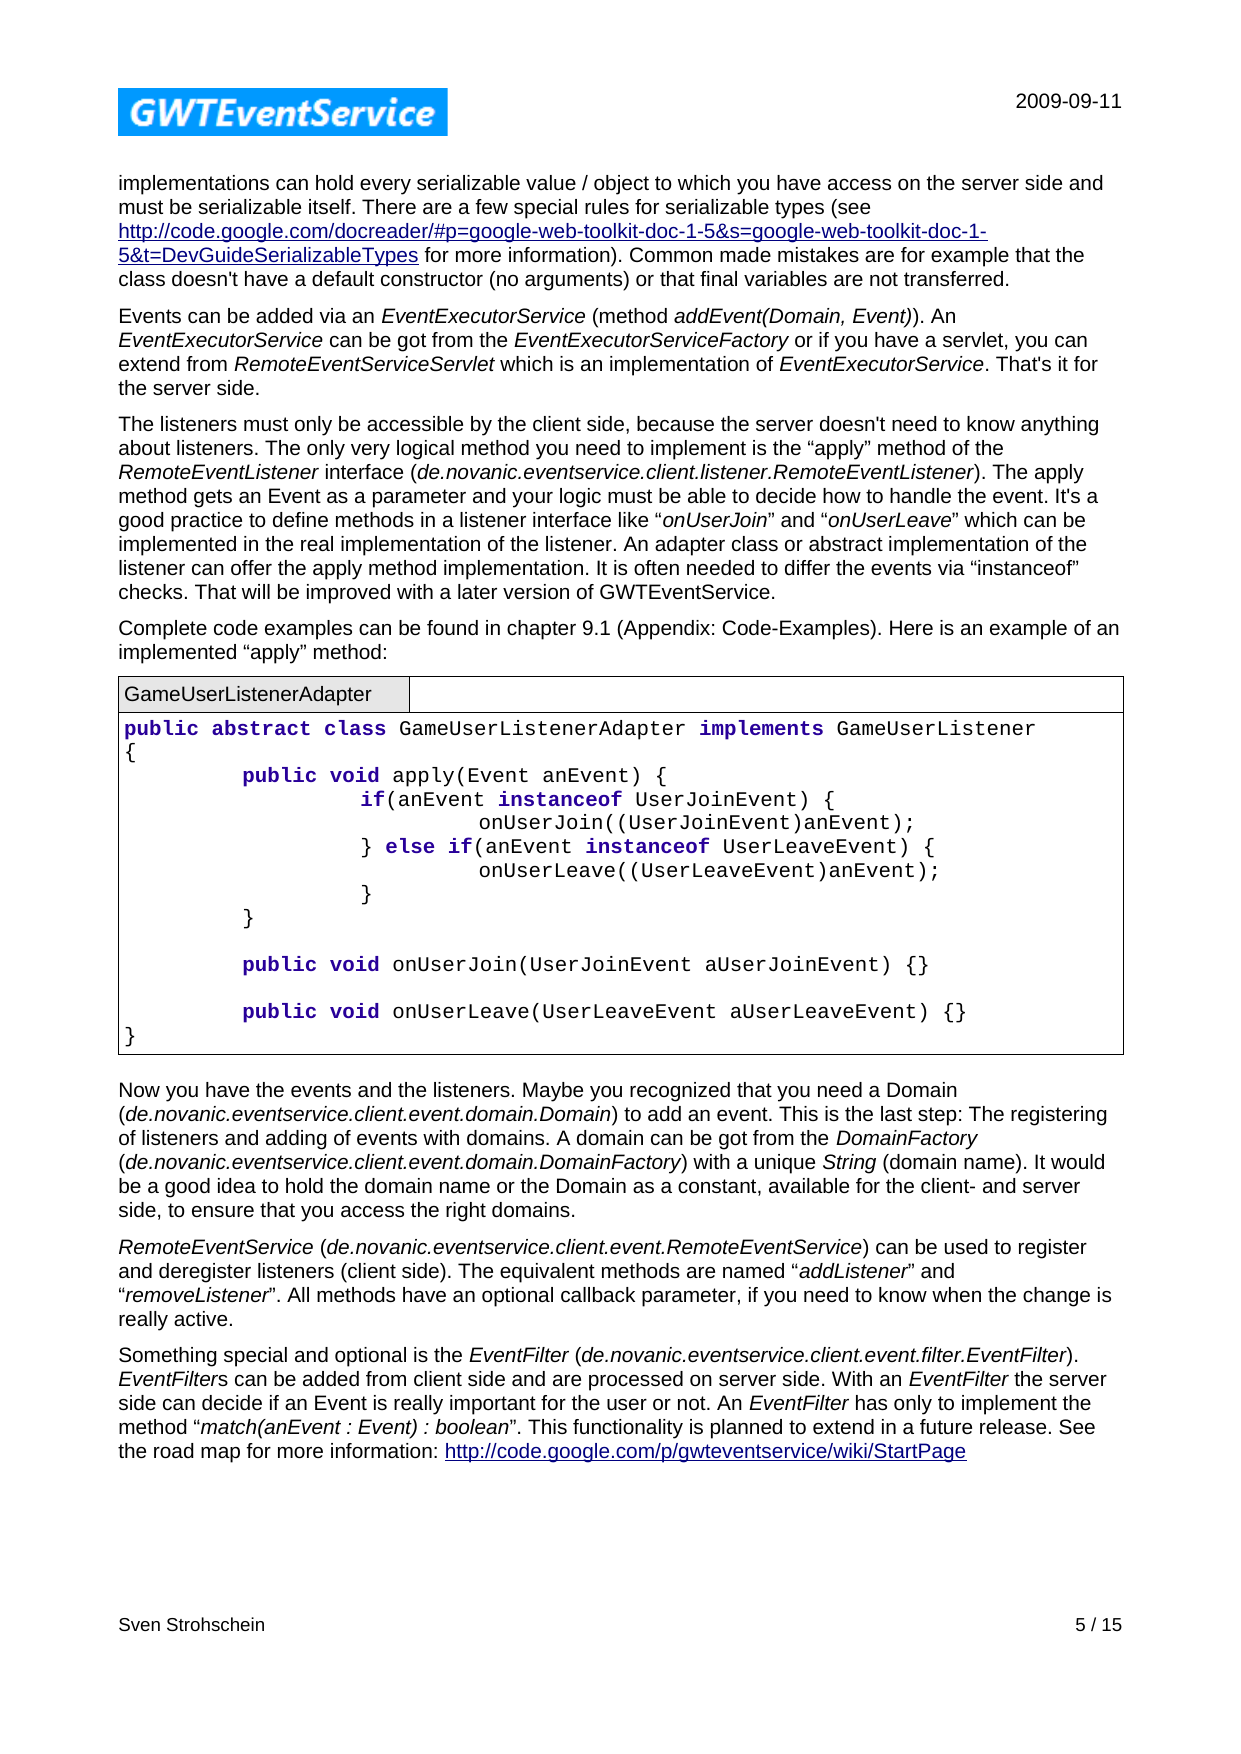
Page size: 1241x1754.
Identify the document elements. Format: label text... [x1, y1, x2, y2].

table_header [410, 677, 1123, 712]
text RemoteEventService (de.novanic.eventservice.client.event.RemoteEventService) can be used to register and deregister listeners (client side). The equivalent methods are named “addListener” and “removeListener”. All methods have an optional callback parameter, if you need to know when the change is really active. [118, 1234, 1122, 1330]
text Something special and optional is the EventFilter (de.novanic.eventservice.client.event.filter.EventFilter). EventFilters can be added from client side and are processed on server side. With an EventFilter the server side can decide if an Event is really important for the user or not. An EventFilter has only to implement the method “match(anEvent : Event) : boolean”. This functionality is planned to extend in a future release. See the road map for more information: http://code.google.com/p/gwteventservice/wiki/StartPage [118, 1343, 1122, 1463]
text implementations can hold every serializable value / object to which you have access on the server side and must be serializable itself. There are a few special rules for serializable types (see http://code.google.com/docreader/#p=google-web-toolkit-doc-1-5&s=google-web-toolkit-doc-1-5&t=DevGuideSerializableTypes for more information). Common made mistakes are for example that the class doesn't have a default constructor (no arguments) or that final variables are not transferred. [118, 171, 1122, 291]
text Events can be added via an EventExecutorService (method addEvent(Domain, Event)). An EventExecutorService can be got from the EventExecutorServiceFactory or if you have a servlet, you can extend from RemoteEventServiceServlet which is an implementation of EventExecutorService. That's it for the server side. [118, 303, 1122, 399]
text The listeners must only be accessible by the client side, because the server doesn't need to know anything about listeners. The only very logical method you need to implement is the “apply” method of the RemoteEventListener interface (de.novanic.eventservice.client.listener.RemoteEventListener). The apply method gets an Event as a parameter and your logic must be able to decide how to handle the event. It's a good practice to define methods in a listener interface like “onUserJoin” and “onUserLeave” which can be implemented in the real implementation of the listener. An adapter class or abstract implementation of the listener can offer the apply method implementation. It is often needed to differ the events via “instanceof” checks. That will be improved with a later version of GWTEventService. [118, 412, 1122, 603]
picture [118, 88, 448, 136]
table_cell public abstract class GameUserListenerAdapter implements GameUserListener { public void apply(Event anEvent) { if(anEvent instanceof UserJoinEvent) { onUserJoin((UserJoinEvent)anEvent); } else if(anEvent instanceof UserLeaveEvent) { onUserLeave((UserLeaveEvent)anEvent); } } public void onUserJoin(UserJoinEvent aUserJoinEvent) {} public void onUserLeave(UserLeaveEvent aUserLeaveEvent) {} } [119, 713, 1123, 1054]
table_header GameUserListenerAdapter [119, 677, 409, 712]
text Complete code examples can be found in chapter 9.1 (Appendix: Code-Examples). Here is an example of an implemented “apply” method: [118, 616, 1122, 664]
text Now you have the events and the listeners. Maybe you recognized that you need a Domain (de.novanic.eventservice.client.event.domain.Domain) to add an event. This is the last step: The registering of listeners and adding of events with domains. A domain can be got from the DomainFactory (de.novanic.eventservice.client.event.domain.DomainFactory) with a unique String (domain name). It would be a good idea to hold the domain name or the Domain as a constant, available for the client- and server side, to ensure that you access the right domains. [118, 1078, 1122, 1222]
